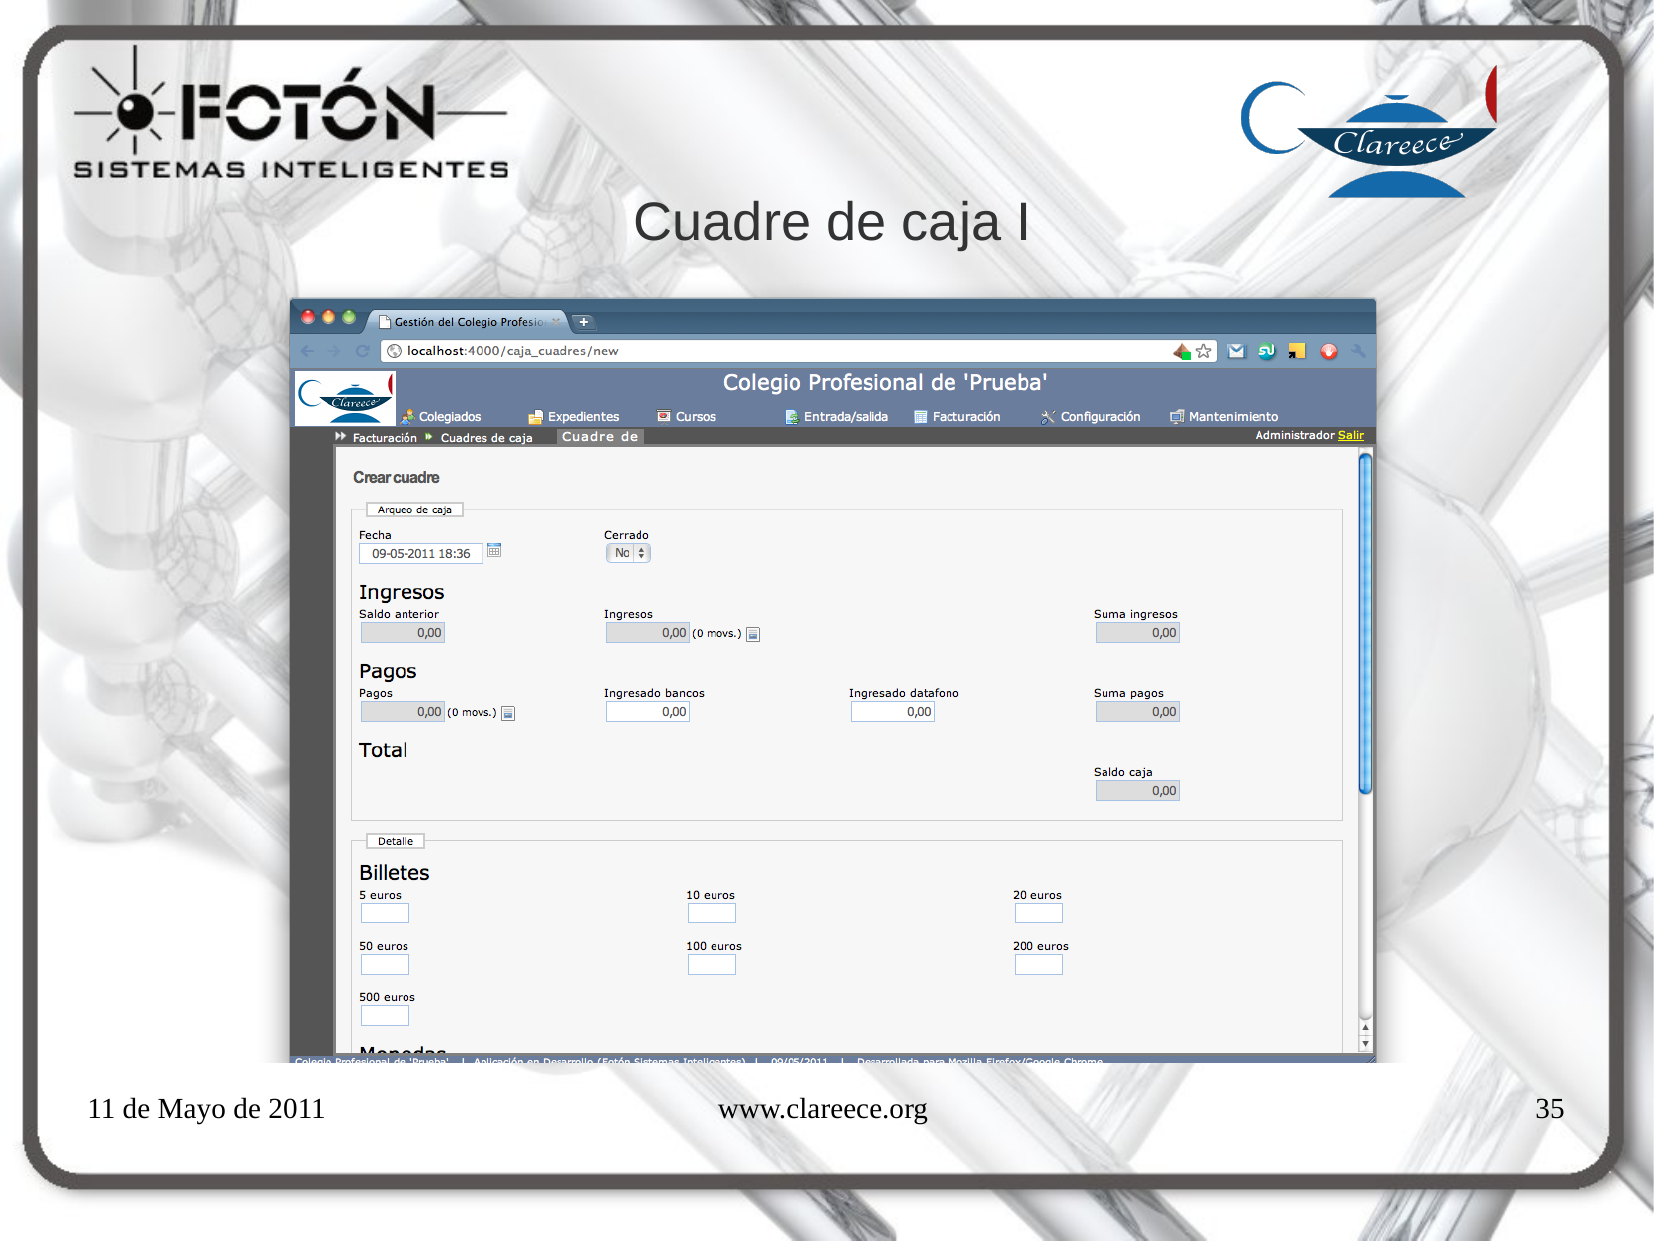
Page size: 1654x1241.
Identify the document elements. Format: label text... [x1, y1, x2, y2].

title Cuadre de caja I [88, 177, 1577, 266]
picture [0, 0, 1654, 1241]
